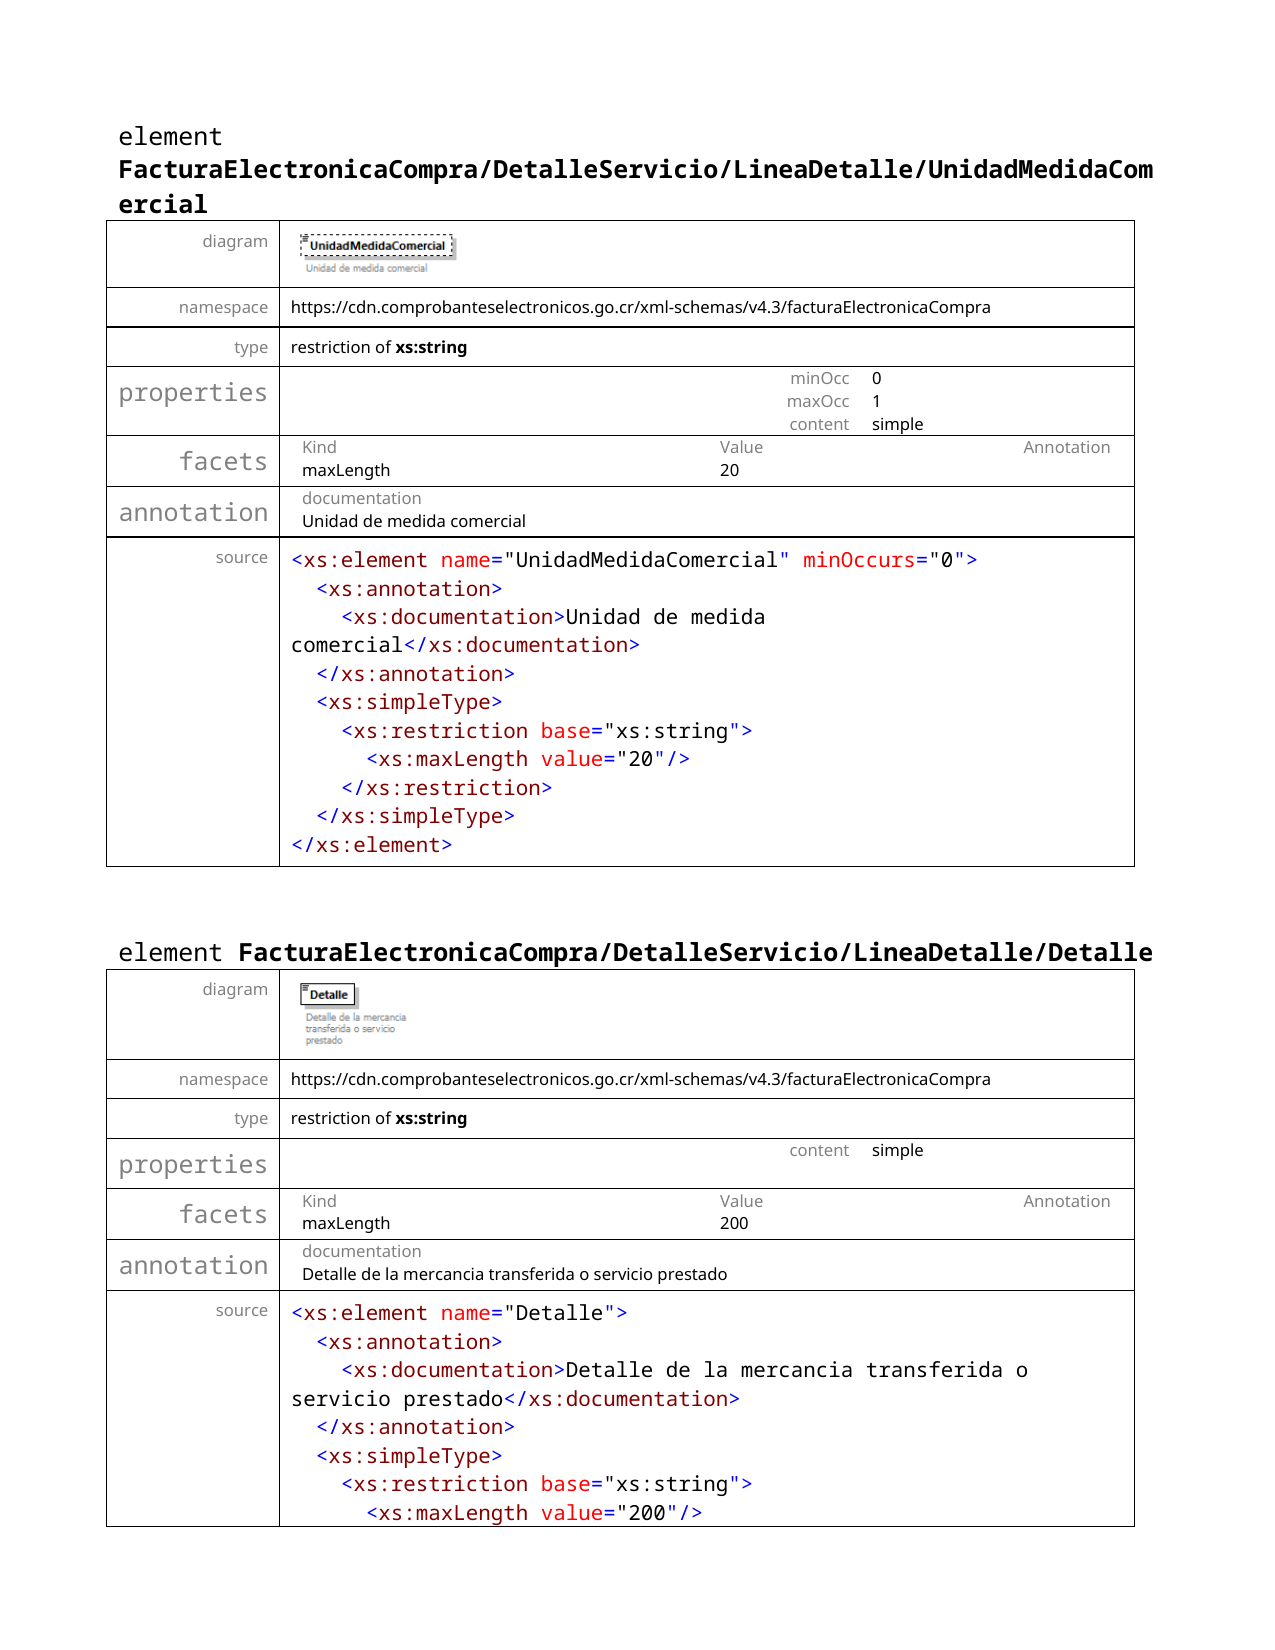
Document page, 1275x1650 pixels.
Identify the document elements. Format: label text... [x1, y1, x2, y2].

table_cell maxOcc [291, 390, 861, 412]
table_cell [1012, 1212, 1134, 1235]
table_header Annotation [1012, 436, 1134, 459]
text element FacturaElectronicaCompra/DetalleServicio/LineaDetalle/Detalle [118, 935, 1157, 969]
table_header Kind [291, 436, 709, 459]
text element FacturaElectronicaCompra/DetalleServicio/LineaDetalle/UnidadMedidaComercial [118, 118, 1157, 220]
table_cell [280, 1189, 1134, 1239]
table_header documentation [291, 487, 1134, 509]
table_cell namespace [107, 288, 279, 326]
table_cell source [107, 538, 279, 866]
table_header Value [709, 1189, 1012, 1212]
table_cell maxLength [291, 459, 709, 481]
table_cell maxLength [291, 1212, 709, 1235]
table_cell annotation [107, 487, 279, 536]
table_header [280, 221, 1134, 287]
table_cell [280, 436, 1134, 486]
table_header Annotation [1012, 1189, 1134, 1212]
table_cell facets [107, 436, 279, 486]
table_cell https://cdn.comprobanteselectronicos.go.cr/xml-schemas/v4.3/facturaElectronicaCompra [280, 288, 1134, 326]
table_cell namespace [107, 1060, 279, 1098]
table_header 0 [861, 367, 1134, 389]
table_cell annotation [107, 1240, 279, 1290]
table_cell [280, 367, 1134, 435]
table_cell 20 [709, 459, 1012, 481]
table_header diagram [107, 221, 279, 287]
table_header content [291, 1139, 861, 1161]
table_cell https://cdn.comprobanteselectronicos.go.cr/xml-schemas/v4.3/facturaElectronicaCompra [280, 1060, 1134, 1098]
table_header Kind [291, 1189, 709, 1212]
table_cell Unidad de medida comercial [291, 510, 1134, 532]
table_cell type [107, 1099, 279, 1137]
table_cell restriction of xs:string [280, 328, 1134, 366]
table_header diagram [107, 970, 279, 1059]
table_cell [280, 487, 1134, 536]
table_header [280, 970, 1134, 1059]
table_cell properties [107, 1139, 279, 1188]
table_cell content [291, 412, 861, 435]
table_cell 1 [861, 390, 1134, 412]
table_cell [280, 1139, 1134, 1188]
picture [290, 229, 467, 279]
table_cell simple [861, 412, 1134, 435]
table_header Value [709, 436, 1012, 459]
table_cell facets [107, 1189, 279, 1239]
table_cell <xs:element name="UnidadMedidaComercial" minOccurs="0"> <xs:annotation> <xs:documentation>Unidad de medida comercial</xs:documentation> </xs:annotation> <xs:simpleType> <xs:restriction base="xs:string"> <xs:maxLength value="20"/> </xs:restriction> </xs:simpleType> </xs:element> [280, 538, 1134, 866]
table_cell source [107, 1291, 279, 1526]
table_cell 200 [709, 1212, 1012, 1235]
table_cell properties [107, 367, 279, 435]
table_header minOcc [291, 367, 861, 389]
table_cell [1012, 459, 1134, 481]
table_header simple [861, 1139, 1134, 1161]
table_cell restriction of xs:string [280, 1099, 1134, 1137]
table_cell type [107, 328, 279, 366]
picture [290, 978, 420, 1051]
table_cell Detalle de la mercancia transferida o servicio prestado [291, 1263, 1134, 1285]
table_cell [280, 1240, 1134, 1290]
table_header documentation [291, 1240, 1134, 1263]
table_cell <xs:element name="Detalle"> <xs:annotation> <xs:documentation>Detalle de la mercancia transferida o servicio prestado</xs:documentation> </xs:annotation> <xs:simpleType> <xs:restriction base="xs:string"> <xs:maxLength value="200"/> [280, 1291, 1134, 1526]
